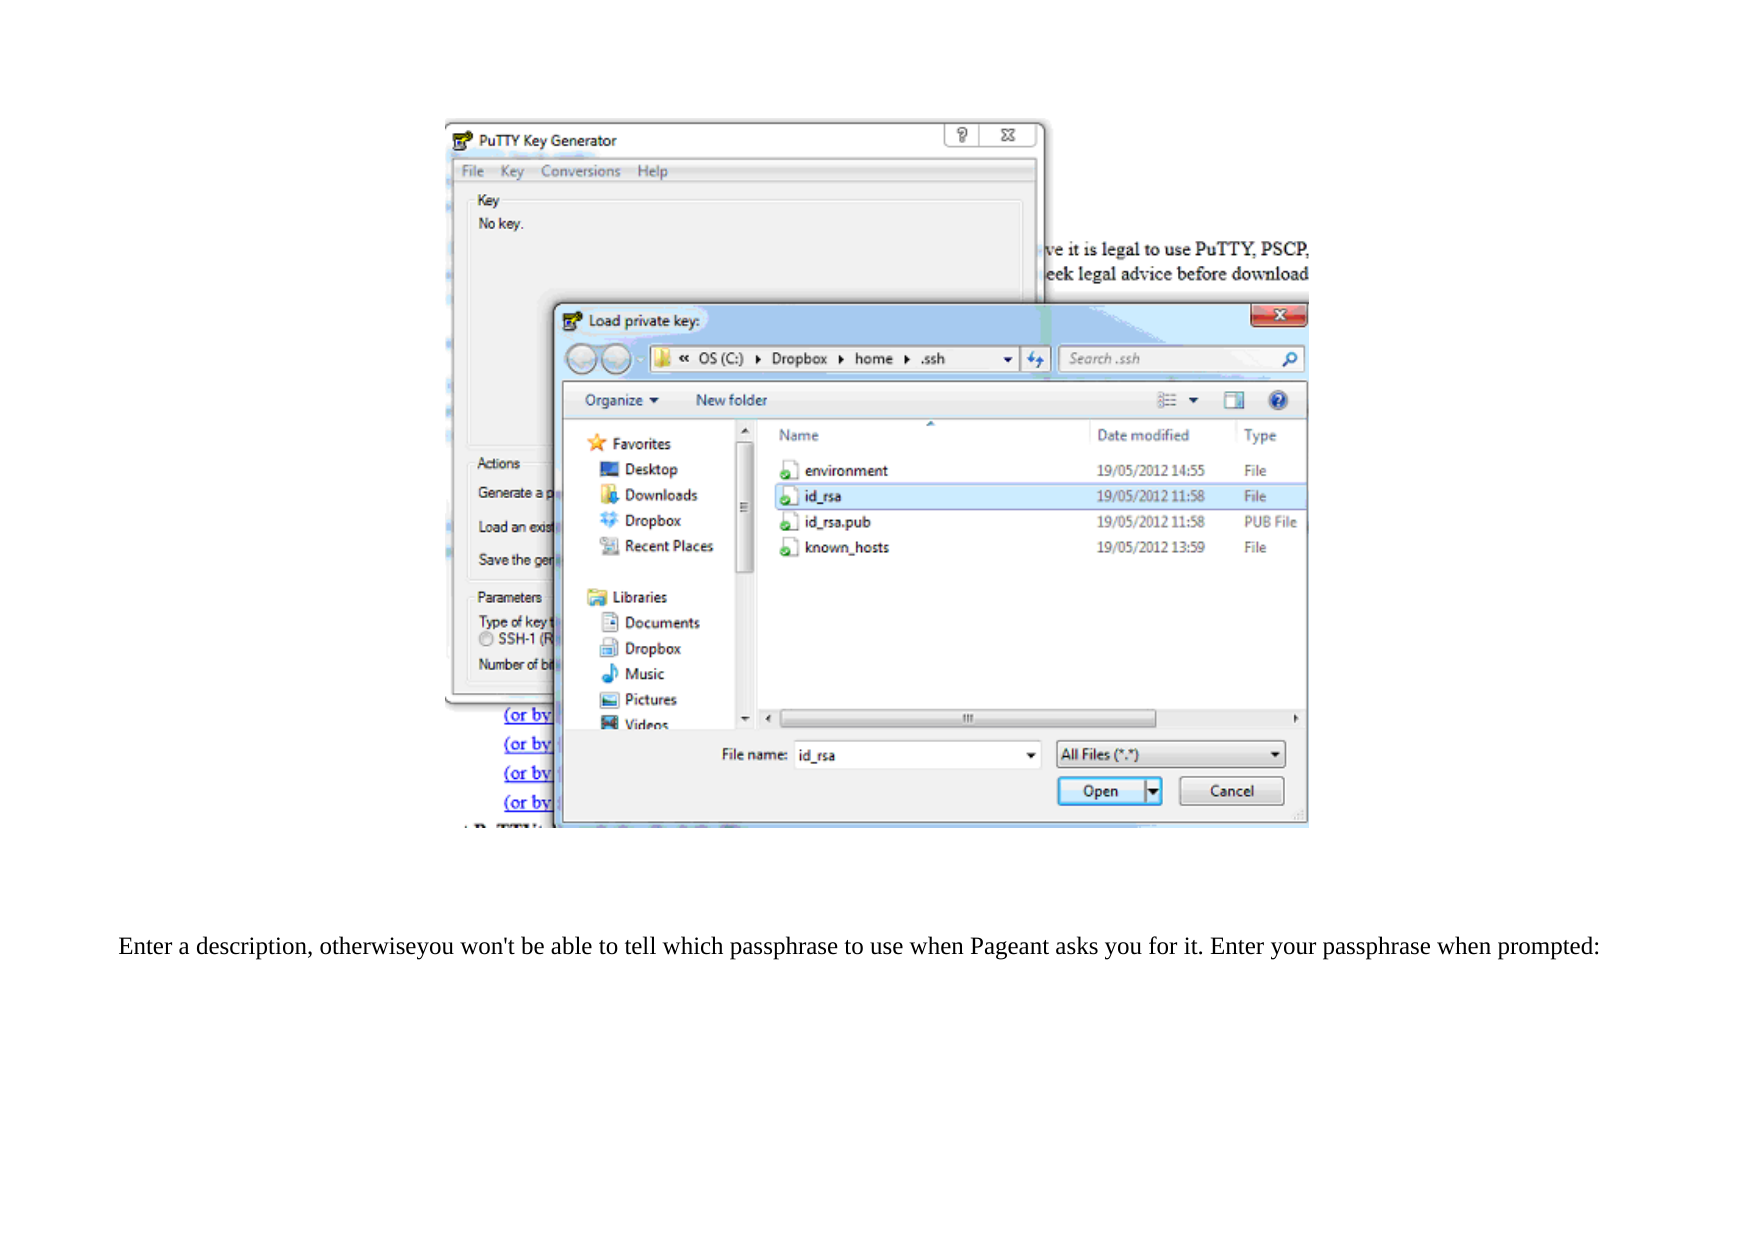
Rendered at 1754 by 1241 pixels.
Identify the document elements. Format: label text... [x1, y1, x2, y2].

picture [445, 118, 1309, 828]
text Enter a description, otherwiseyou won't be able to tell which passphrase to use when Pageant asks you for it. Enter your passphrase when prompted: [118, 931, 1636, 960]
